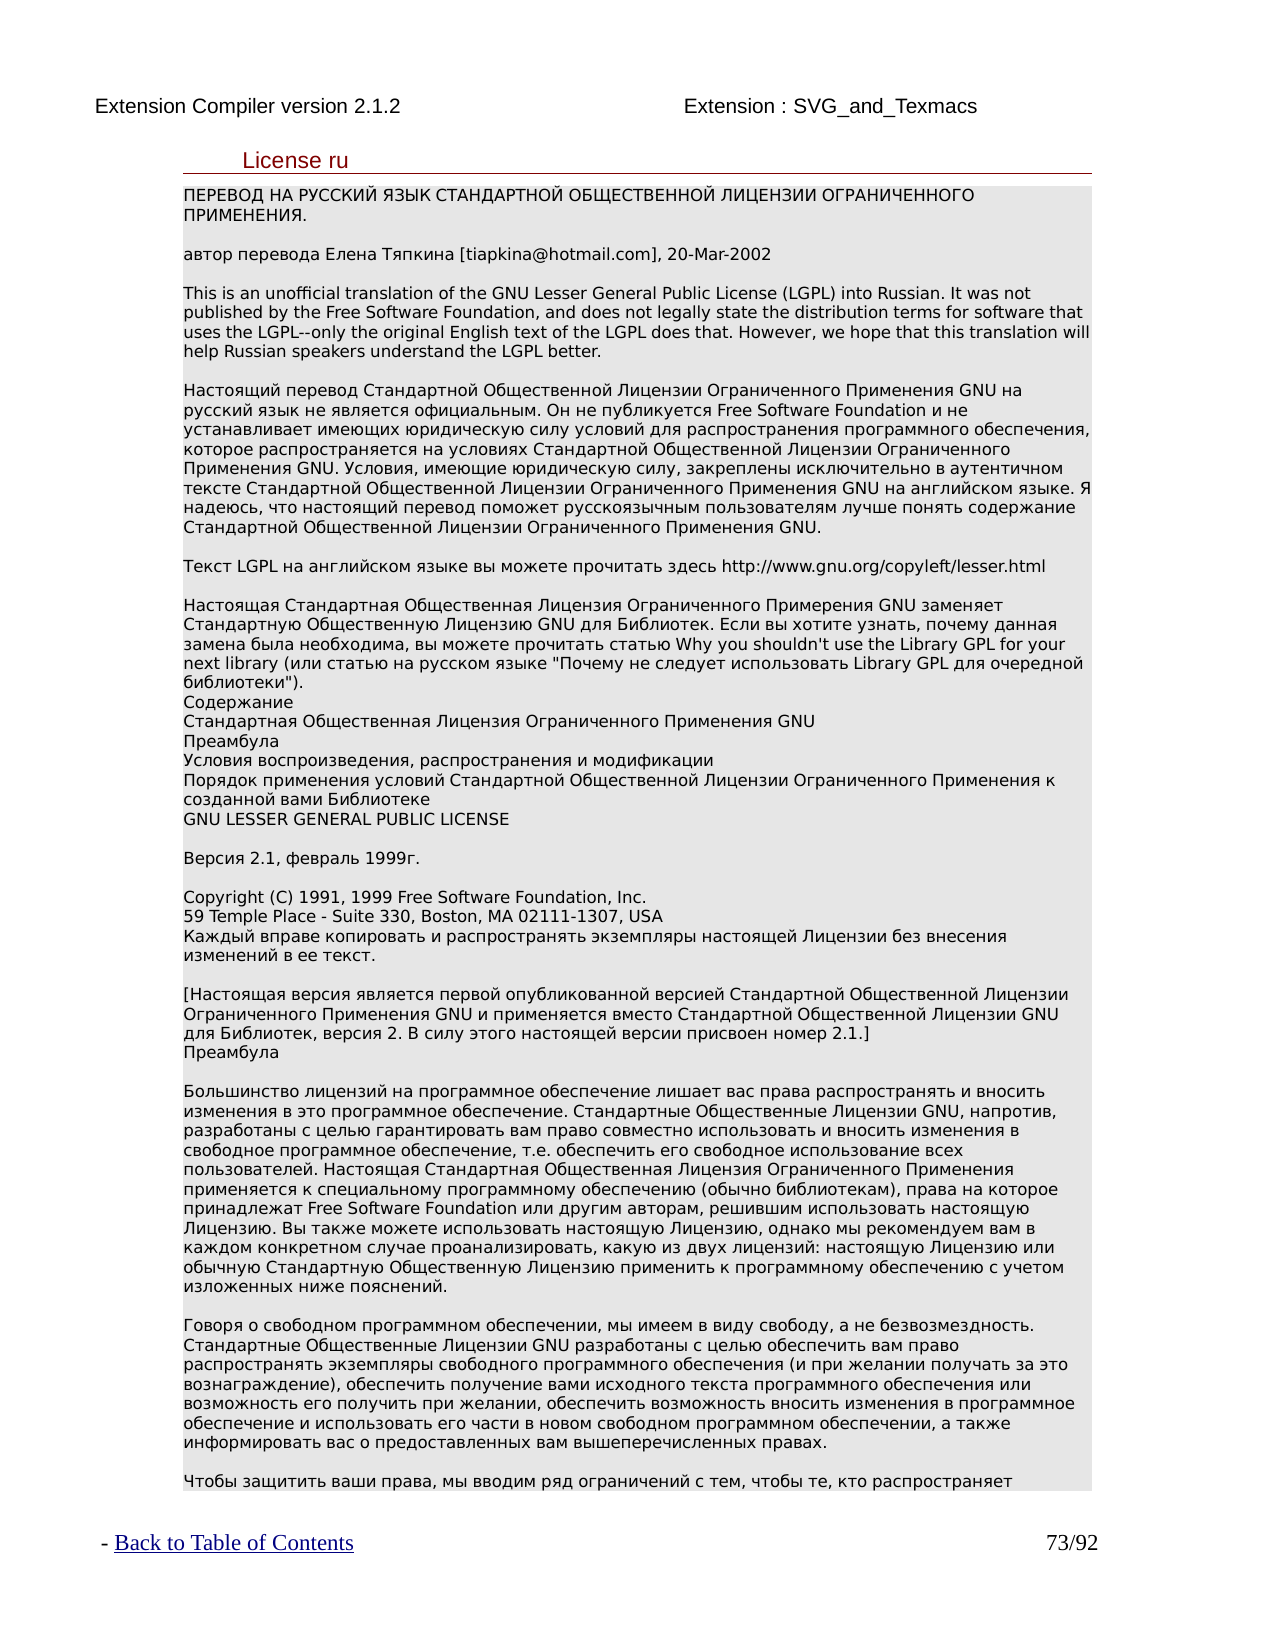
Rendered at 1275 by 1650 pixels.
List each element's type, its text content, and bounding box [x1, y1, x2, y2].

text Преамбула [183, 1043, 1092, 1063]
text Большинство лицензий на программное обеспечение лишает вас права распространять и вносить изменения в это программное обеспечение. Стандартные Общественные Лицензии GNU, напротив, разработаны с целью гарантировать вам право совместно использовать и вносить изменения в свободное программное обеспечение, т.е. обеспечить его свободное использование всех пользователей. Настоящая Стандартная Общественная Лицензия Ограниченного Применения применяется к специальному программному обеспечению (обычно библиотекам), права на которое принадлежат Free Software Foundation или другим авторам, решившим использовать настоящую Лицензию. Вы также можете использовать настоящую Лицензию, однако мы рекомендуем вам в каждом конкретном случае проанализировать, какую из двух лицензий: настоящую Лицензию или обычную Стандартную Общественную Лицензию применить к программному обеспечению с учетом изложенных ниже пояснений. [183, 1082, 1092, 1297]
text Copyright (C) 1991, 1999 Free Software Foundation, Inc. [183, 888, 1092, 907]
text This is an unofficial translation of the GNU Lesser General Public License (LGPL) into Russian. It was not published by the Free Software Foundation, and does not legally state the distribution terms for software that uses the LGPL--only the original English text of the LGPL does that. However, we hope that this translation will help Russian speakers understand the LGPL better. [183, 284, 1092, 362]
text Содержание [183, 693, 1092, 712]
text Настоящая Стандартная Общественная Лицензия Ограниченного Примерения GNU заменяет Стандартную Общественную Лицензию GNU для Библиотек. Если вы хотите узнать, почему данная замена была необходима, вы можете прочитать статью Why you shouldn't use the Library GPL for your next library (или статью на русском языке "Почему не следует использовать Library GPL для очередной библиотеки"). [183, 595, 1092, 693]
text Версия 2.1, февраль 1999г. [183, 849, 1092, 868]
text Порядок применения условий Стандартной Общественной Лицензии Ограниченного Применения к созданной вами Библиотеке [183, 771, 1092, 810]
text Текст LGPL на английском языке вы можете прочитать здесь http://www.gnu.org/copyleft/lesser.html [183, 556, 1092, 576]
text автор перевода Елена Тяпкина [tiapkina@hotmail.com], 20-Mar-2002 [183, 245, 1092, 264]
text Стандартная Общественная Лицензия Ограниченного Применения GNU [183, 712, 1092, 732]
text 59 Temple Place - Suite 330, Boston, MA 02111-1307, USA [183, 907, 1092, 927]
text Каждый вправе копировать и распространять экземпляры настоящей Лицензии без внесения изменений в ее текст. [183, 927, 1092, 966]
text Условия воспроизведения, распространения и модификации [183, 751, 1092, 771]
text License ru [183, 147, 1092, 173]
text Настоящий перевод Стандартной Общественной Лицензии Ограниченного Применения GNU на русский язык не является официальным. Он не публикуется Free Software Foundation и не устанавливает имеющих юридическую силу условий для распространения программного обеспечения, которое распространяется на условиях Стандартной Общественной Лицензии Ограниченного Применения GNU. Условия, имеющие юридическую силу, закреплены исключительно в аутентичном тексте Стандартной Общественной Лицензии Ограниченного Применения GNU на английском языке. Я надеюсь, что настоящий перевод поможет русскоязычным пользователям лучше понять содержание Стандартной Общественной Лицензии Ограниченного Применения GNU. [183, 381, 1092, 537]
text Говоря о свободном программном обеспечении, мы имеем в виду свободу, а не безвозмездность. Стандартные Общественные Лицензии GNU разработаны с целью обеспечить вам право распространять экземпляры свободного программного обеспечения (и при желании получать за это вознаграждение), обеспечить получение вами исходного текста программного обеспечения или возможность его получить при желании, обеспечить возможность вносить изменения в программное обеспечение и использовать его части в новом свободном программном обеспечении, а также информировать вас о предоставленных вам вышеперечисленных правах. [183, 1316, 1092, 1452]
text Чтобы защитить ваши права, мы вводим ряд ограничений с тем, чтобы те, кто распространяет [183, 1472, 1092, 1491]
text ПЕРЕВОД НА РУССКИЙ ЯЗЫК СТАНДАРТНОЙ ОБЩЕСТВЕННОЙ ЛИЦЕНЗИИ ОГРАНИЧЕННОГО ПРИМЕНЕНИЯ. [183, 186, 1092, 225]
text [Настоящая версия является первой опубликованной версией Стандартной Общественной Лицензии Ограниченного Применения GNU и применяется вместо Стандартной Общественной Лицензии GNU для Библиотек, версия 2. В силу этого настоящей версии присвоен номер 2.1.] [183, 985, 1092, 1043]
text Преамбула [183, 732, 1092, 751]
text GNU LESSER GENERAL PUBLIC LICENSE [183, 810, 1092, 829]
